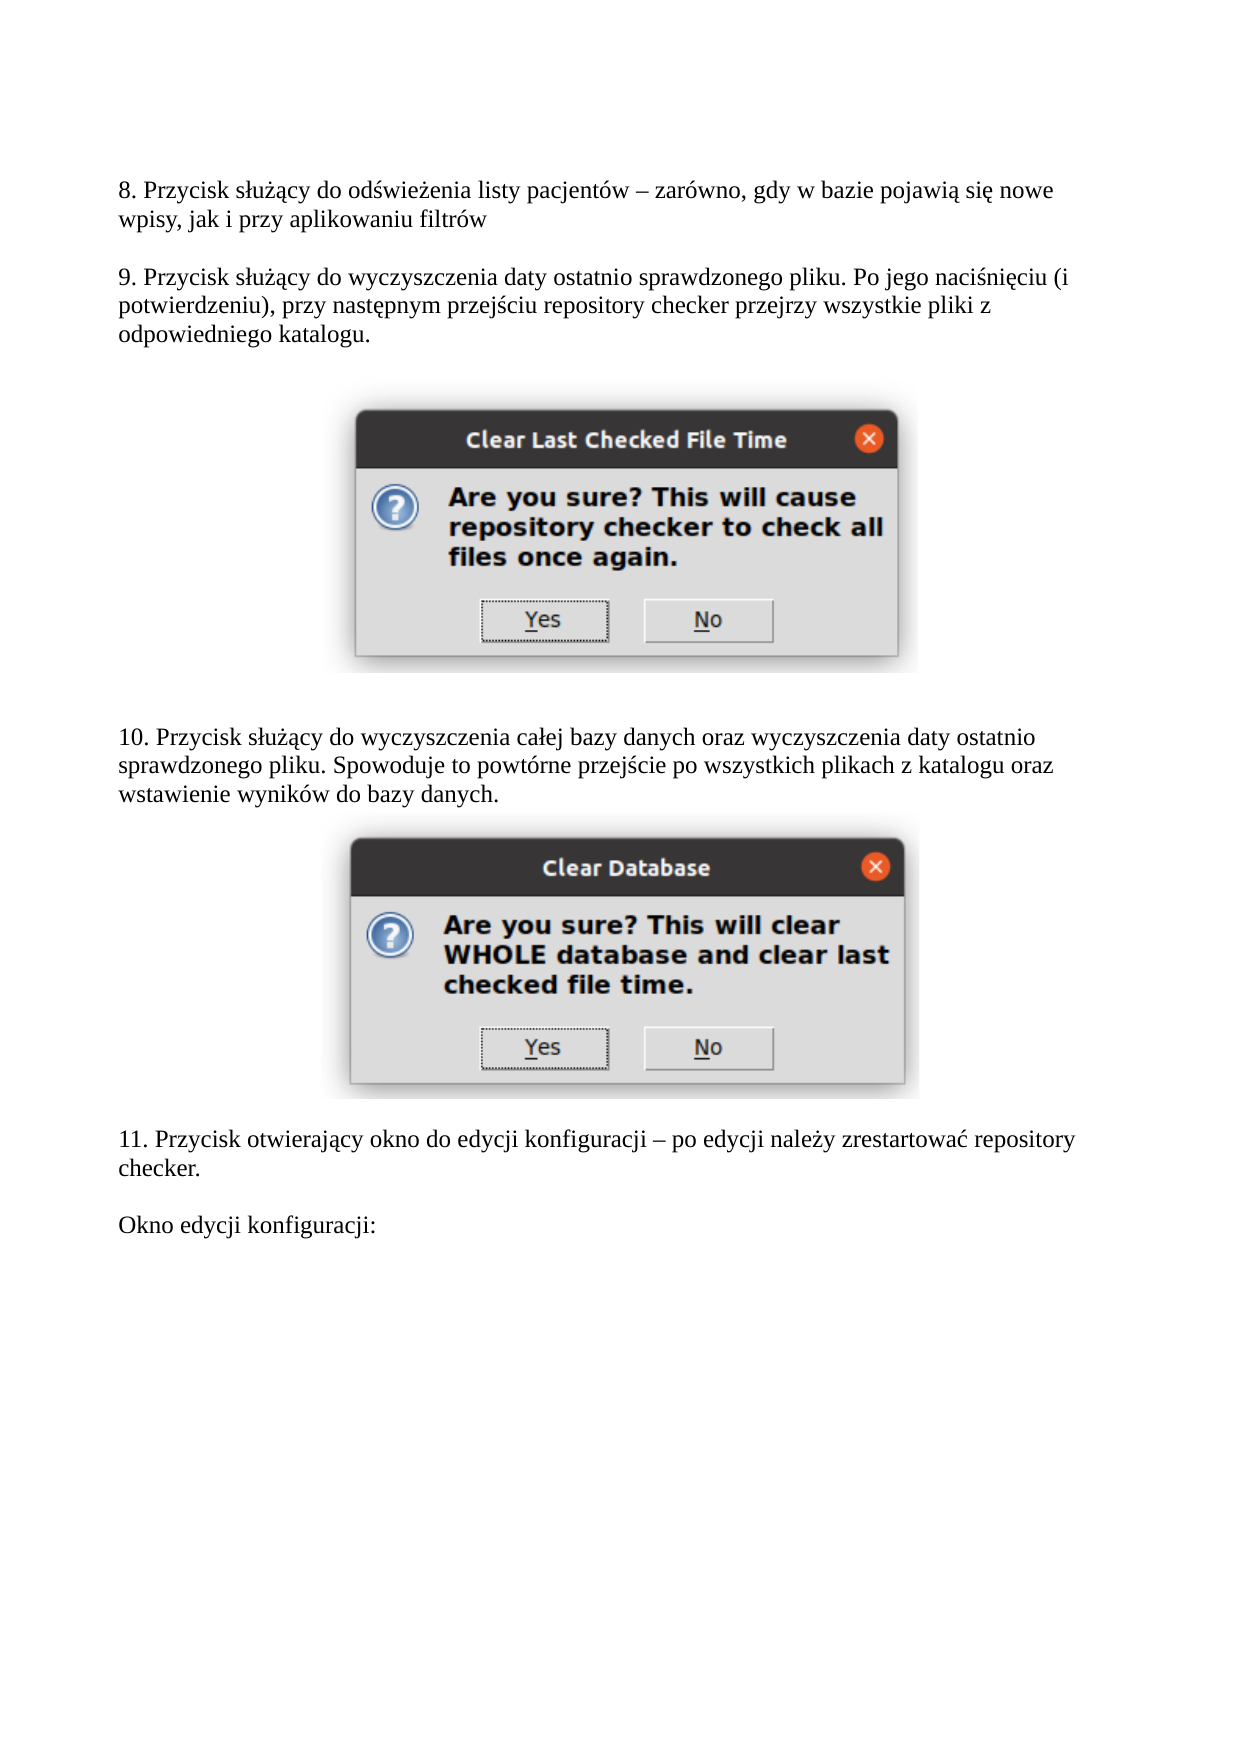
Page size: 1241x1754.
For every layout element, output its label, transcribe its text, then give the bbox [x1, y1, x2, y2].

text 11. Przycisk otwierający okno do edycji konfiguracji – po edycji należy zrestartować repository checker. [118, 1124, 1122, 1182]
text 8. Przycisk służący do odświeżenia listy pacjentów – zarówno, gdy w bazie pojawią się nowe wpisy, jak i przy aplikowaniu filtrów [118, 176, 1122, 233]
picture [321, 812, 920, 1099]
text 10. Przycisk służący do wyczyszczenia całej bazy danych oraz wyczyszczenia daty ostatnio sprawdzonego pliku. Spowoduje to powtórne przejście po wszystkich plikach z katalogu oraz wstawienie wyników do bazy danych. [118, 722, 1122, 808]
text 9. Przycisk służący do wyczyszczenia daty ostatnio sprawdzonego pliku. Po jego naciśnięciu (i potwierdzeniu), przy następnym przejściu repository checker przejrzy wszystkie pliki z odpowiedniego katalogu. [118, 262, 1122, 348]
picture [322, 376, 918, 673]
text Okno edycji konfiguracji: [118, 1211, 1122, 1239]
